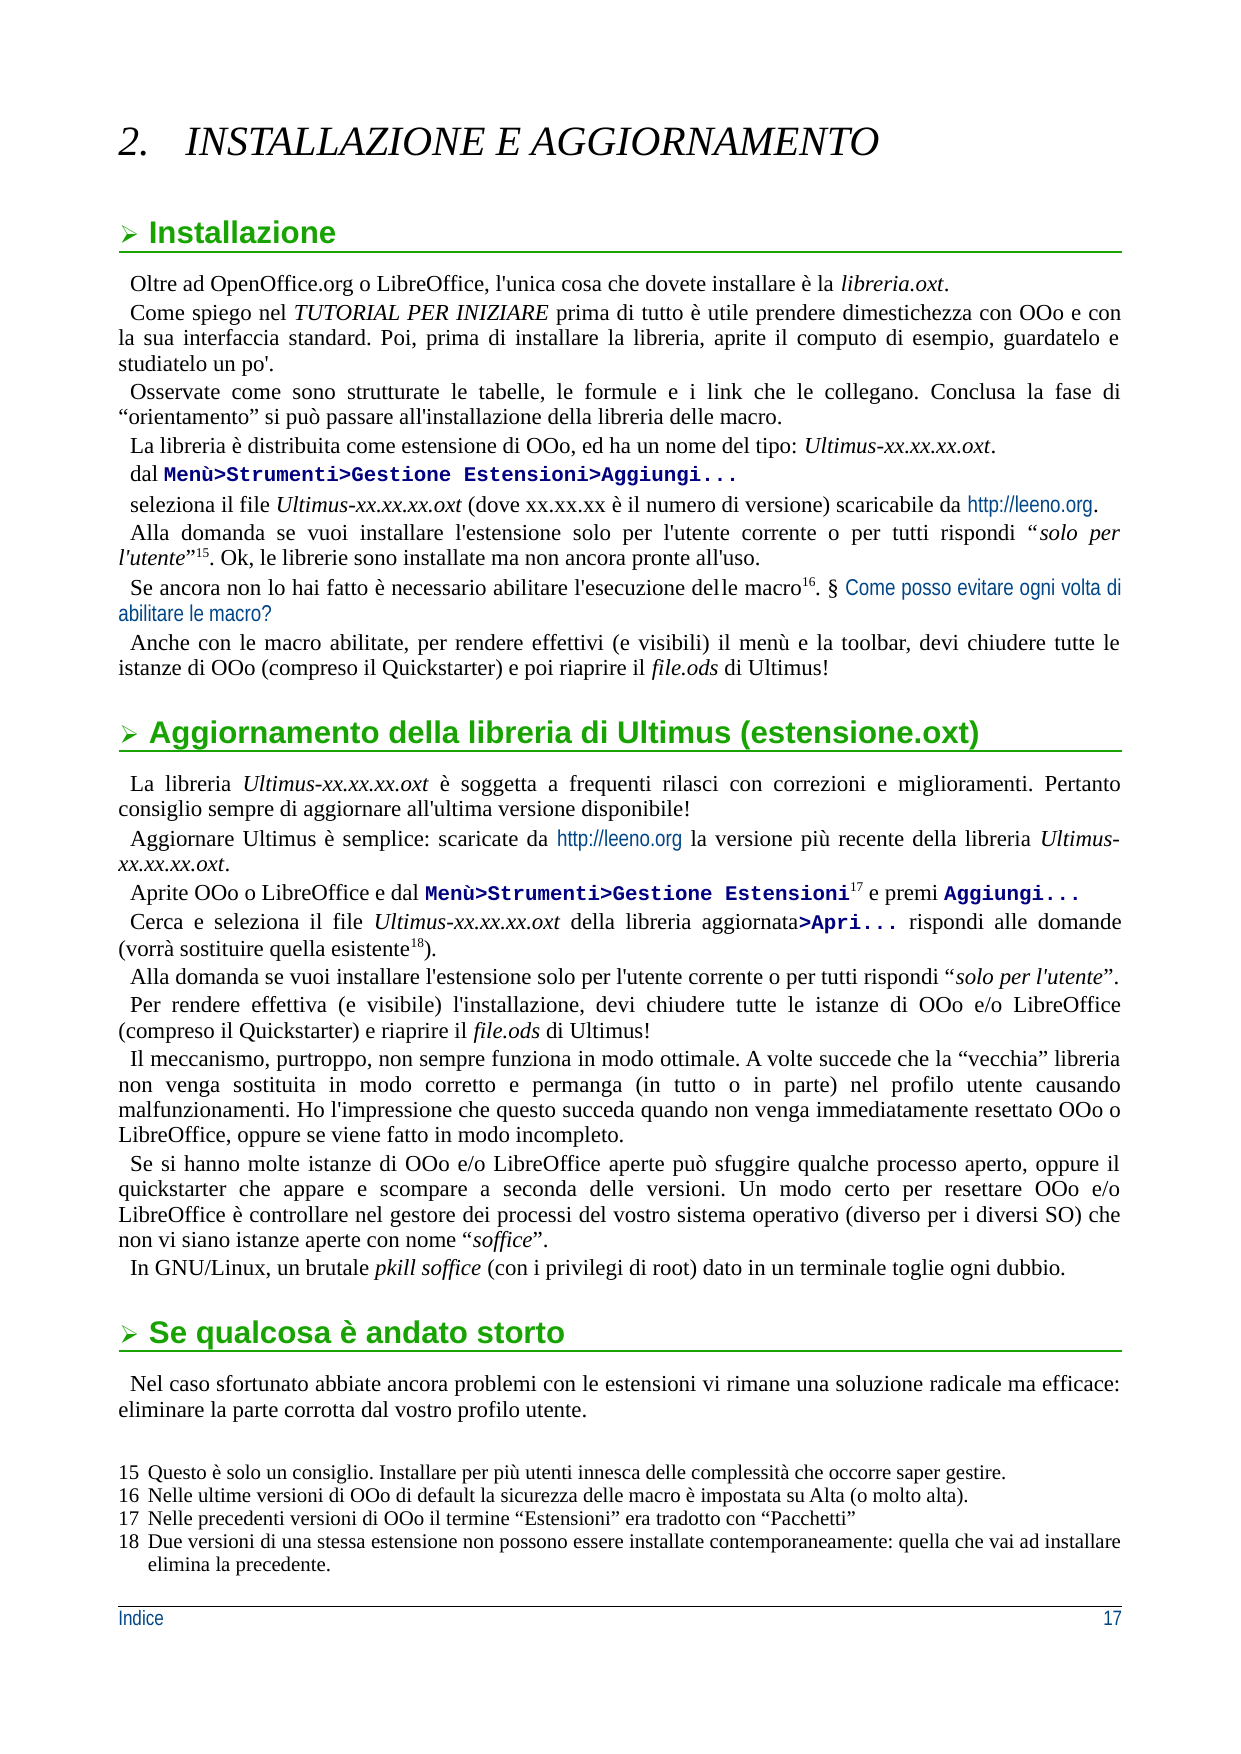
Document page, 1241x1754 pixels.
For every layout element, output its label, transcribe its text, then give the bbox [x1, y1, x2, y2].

list Oltre ad OpenOffice.org o LibreOffice, l'unica cosa che dovete installare è la libreria.oxt. [118, 271, 1122, 297]
text Cerca e seleziona il file Ultimus-xx.xx.xx.oxt della libreria aggiornata>Apri... rispondi alle domande (vorrà sostituire quella esistente). [118, 909, 1122, 961]
text Nel caso sfortunato abbiate ancora problemi con le estensioni vi rimane una soluzione radicale ma efficace: eliminare la parte corrotta dal vostro profilo utente. [118, 1371, 1122, 1422]
text Aprite OOo o LibreOffice e dal Menù>Strumenti>Gestione Estensioni e premi Aggiungi... [118, 879, 1122, 906]
text In GNU/Linux, un brutale pkill soffice (con i privilegi di root) dato in un terminale toglie ogni dubbio. [118, 1255, 1122, 1281]
text Il meccanismo, purtroppo, non sempre funziona in modo ottimale. A volte succede che la “vecchia” libreria non venga sostituita in modo corretto e permanga (in tutto o in parte) nel profilo utente causando malfunzionamenti. Ho l'impressione che questo succeda quando non venga immediatamente resettato OOo o LibreOffice, oppure se viene fatto in modo incompleto. [118, 1046, 1122, 1148]
text Questo è solo un consiglio. Installare per più utenti innesca delle complessità che occorre saper gestire. [118, 1461, 1122, 1484]
text Osservate come sono strutturate le tabelle, le formule e i link che le collegano. Conclusa la fase di “orientamento” si può passare all'installazione della libreria delle macro. [118, 379, 1122, 430]
subtitle Installazione [119, 216, 1122, 251]
text Anche con le macro abilitate, per rendere effettivi (e visibili) il menù e la toolbar, devi chiudere tutte le istanze di OOo (compreso il Quickstarter) e poi riaprire il file.ods di Ultimus! [118, 629, 1122, 680]
subtitle Se qualcosa è andato storto [119, 1316, 1122, 1350]
text Nelle ultime versioni di OOo di default la sicurezza delle macro è impostata su Alta (o molto alta). [118, 1484, 1122, 1507]
text La libreria è distribuita come estensione di OOo, ed ha un nome del tipo: Ultimus-xx.xx.xx.oxt. [118, 433, 1122, 458]
text Se si hanno molte istanze di OOo e/o LibreOffice aperte può sfuggire qualche processo aperto, oppure il quickstarter che appare e scompare a seconda delle versioni. Un modo certo per resettare OOo e/o LibreOffice è controllare nel gestore dei processi del vostro sistema operativo (diverso per i diversi SO) che non vi siano istanze aperte con nome “soffice”. [118, 1151, 1122, 1252]
text Alla domanda se vuoi installare l'estensione solo per l'utente corrente o per tutti rispondi “solo per l'utente”. [118, 964, 1122, 989]
subtitle INSTALLAZIONE E AGGIORNAMENTO [118, 118, 1122, 164]
text Aggiornare Ultimus è semplice: scaricate da http://leeno.org la versione più recente della libreria Ultimus-xx.xx.xx.oxt. [118, 825, 1122, 877]
text Nelle precedenti versioni di OOo il termine “Estensioni” era tradotto con “Pacchetti” [118, 1507, 1122, 1530]
text La libreria Ultimus-xx.xx.xx.oxt è soggetta a frequenti rilasci con correzioni e miglioramenti. Pertanto consiglio sempre di aggiornare all'ultima versione disponibile! [118, 771, 1122, 822]
list Come spiego nel TUTORIAL PER INIZIARE prima di tutto è utile prendere dimestichezza con OOo e con la sua interfaccia standard. Poi, prima di installare la libreria, aprite il computo di esempio, guardatelo e studiatelo un po'. [118, 300, 1122, 376]
text Se ancora non lo hai fatto è necessario abilitare l'esecuzione delle macro. § Come posso evitare ogni volta di abilitare le macro? [118, 574, 1122, 627]
subtitle Aggiornamento della libreria di Ultimus (estensione.oxt) [119, 715, 1122, 750]
text Per rendere effettiva (e visibile) l'installazione, devi chiudere tutte le istanze di OOo e/o LibreOffice (compreso il Quickstarter) e riaprire il file.ods di Ultimus! [118, 992, 1122, 1043]
text seleziona il file Ultimus-xx.xx.xx.oxt (dove xx.xx.xx è il numero di versione) scaricabile da http://leeno.org. [118, 491, 1122, 517]
text Due versioni di una stessa estensione non possono essere installate contemporaneamente: quella che vai ad installare elimina la precedente. [118, 1530, 1122, 1576]
text dal Menù>Strumenti>Gestione Estensioni>Aggiungi... [118, 461, 1122, 488]
text Alla domanda se vuoi installare l'estensione solo per l'utente corrente o per tutti rispondi “solo per l'utente”. Ok, le librerie sono installate ma non ancora pronte all'uso. [118, 520, 1122, 571]
